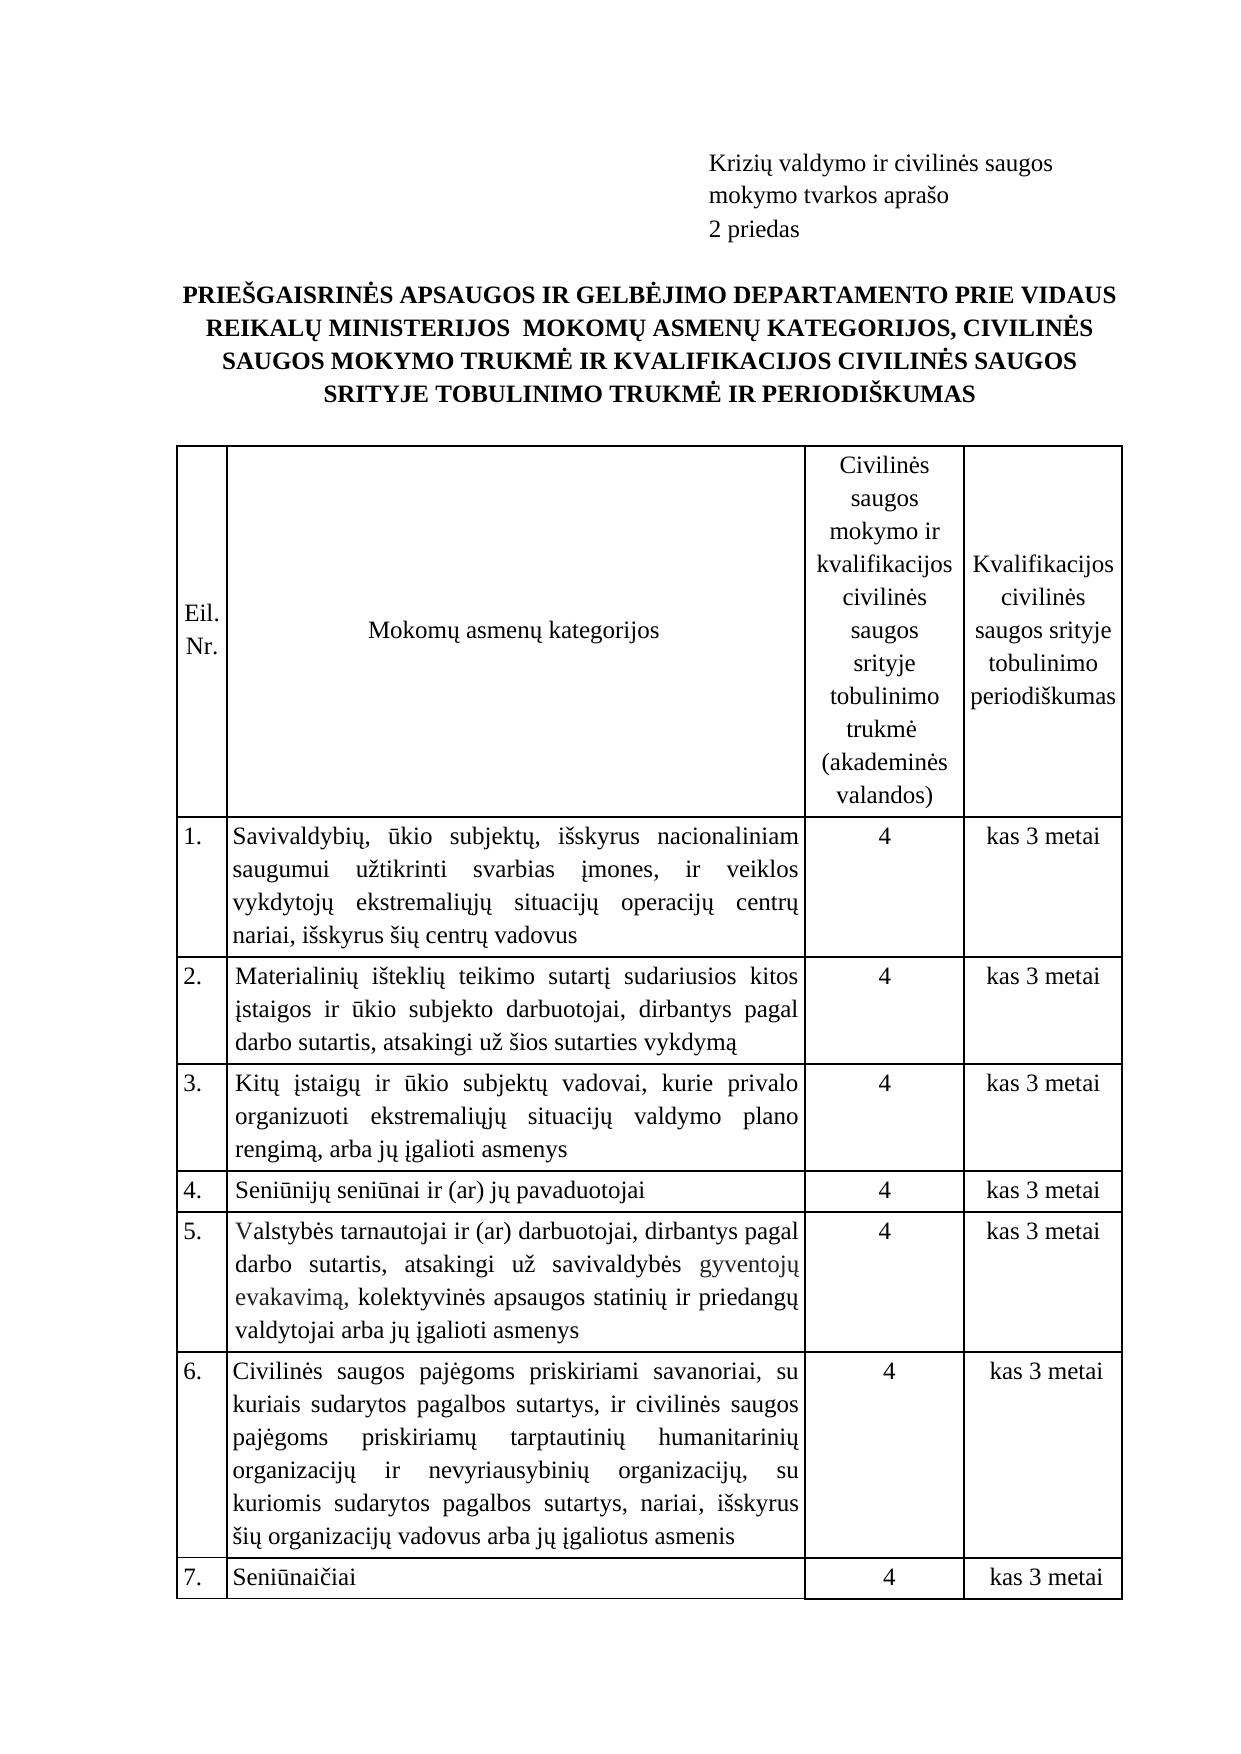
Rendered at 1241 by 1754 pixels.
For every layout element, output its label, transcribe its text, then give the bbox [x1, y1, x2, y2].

text mokymo tvarkos aprašo [709, 181, 1122, 209]
table_cell 2. [178, 958, 226, 1063]
table_cell Civilinės saugos pajėgoms priskiriami savanoriai, su kuriais sudarytos pagalbos sutartys, ir civilinės saugos pajėgoms priskiriamų tarptautinių humanitarinių organizacijų ir nevyriausybinių organizacijų, su kuriomis sudarytos pagalbos sutartys, nariai, išskyrus šių organizacijų vadovus arba jų įgaliotus asmenis [228, 1353, 804, 1557]
table_cell Kitų įstaigų ir ūkio subjektų vadovai, kurie privalo organizuoti ekstremaliųjų situacijų valdymo plano rengimą, arba jų įgalioti asmenys [228, 1065, 804, 1170]
table_header Mokomų asmenų kategorijos [228, 447, 804, 816]
table_cell Savivaldybių, ūkio subjektų, išskyrus nacionaliniam saugumui užtikrinti svarbias įmones, ir veiklos vykdytojų ekstremaliųjų situacijų operacijų centrų nariai, išskyrus šių centrų vadovus [228, 818, 804, 956]
table_cell Valstybės tarnautojai ir (ar) darbuotojai, dirbantys pagal darbo sutartis, atsakingi už savivaldybės gyventojų evakavimą, kolektyvinės apsaugos statinių ir priedangų valdytojai arba jų įgalioti asmenys [228, 1213, 804, 1351]
table_cell 4. [178, 1172, 226, 1211]
table_header Eil. Nr. [178, 447, 226, 816]
table_cell 4 [806, 1172, 963, 1211]
table_header Kvalifikacijos civilinės saugos srityje tobulinimo periodiškumas [965, 447, 1121, 816]
table_cell 4 [806, 1065, 963, 1170]
table_cell 7. [178, 1558, 226, 1598]
table_cell 3. [178, 1065, 226, 1170]
text 2 priedas [709, 214, 1122, 242]
table_cell Seniūnaičiai [228, 1559, 804, 1598]
table_cell kas 3 metai [965, 1172, 1121, 1211]
table_cell kas 3 metai [965, 818, 1121, 956]
table_cell 4 [806, 1213, 963, 1351]
table_cell 4 [806, 1353, 963, 1557]
table_cell 5. [178, 1213, 226, 1351]
table_cell kas 3 metai [965, 1559, 1121, 1598]
table_cell 6. [178, 1353, 226, 1557]
table_cell kas 3 metai [965, 1213, 1121, 1351]
table_header Civilinės saugos mokymo ir kvalifikacijos civilinės saugos srityje tobulinimo trukmė (akademinės valandos) [806, 447, 963, 816]
table_cell 4 [806, 958, 963, 1063]
table_cell 4 [806, 1559, 963, 1598]
table_cell 1. [178, 818, 226, 956]
table_cell Materialinių išteklių teikimo sutartį sudariusios kitos įstaigos ir ūkio subjekto darbuotojai, dirbantys pagal darbo sutartis, atsakingi už šios sutarties vykdymą [228, 958, 804, 1063]
text PRIEŠGAISRINĖS APSAUGOS IR GELBĖJIMO DEPARTAMENTO PRIE VIDAUS REIKALŲ MINISTERIJOS MOKOMŲ ASMENŲ KATEGORIJOS, CIVILINĖS SAUGOS MOKYMO TRUKMĖ IR KVALIFIKACIJOS CIVILINĖS SAUGOS SRITYJE TOBULINIMO TRUKMĖ IR PERIODIŠKUMAS [177, 280, 1122, 407]
table_cell 4 [806, 818, 963, 956]
text Krizių valdymo ir civilinės saugos [709, 148, 1122, 176]
table_cell kas 3 metai [965, 958, 1121, 1063]
table_cell kas 3 metai [965, 1065, 1121, 1170]
table_cell kas 3 metai [965, 1353, 1121, 1557]
table_cell Seniūnijų seniūnai ir (ar) jų pavaduotojai [228, 1172, 804, 1211]
